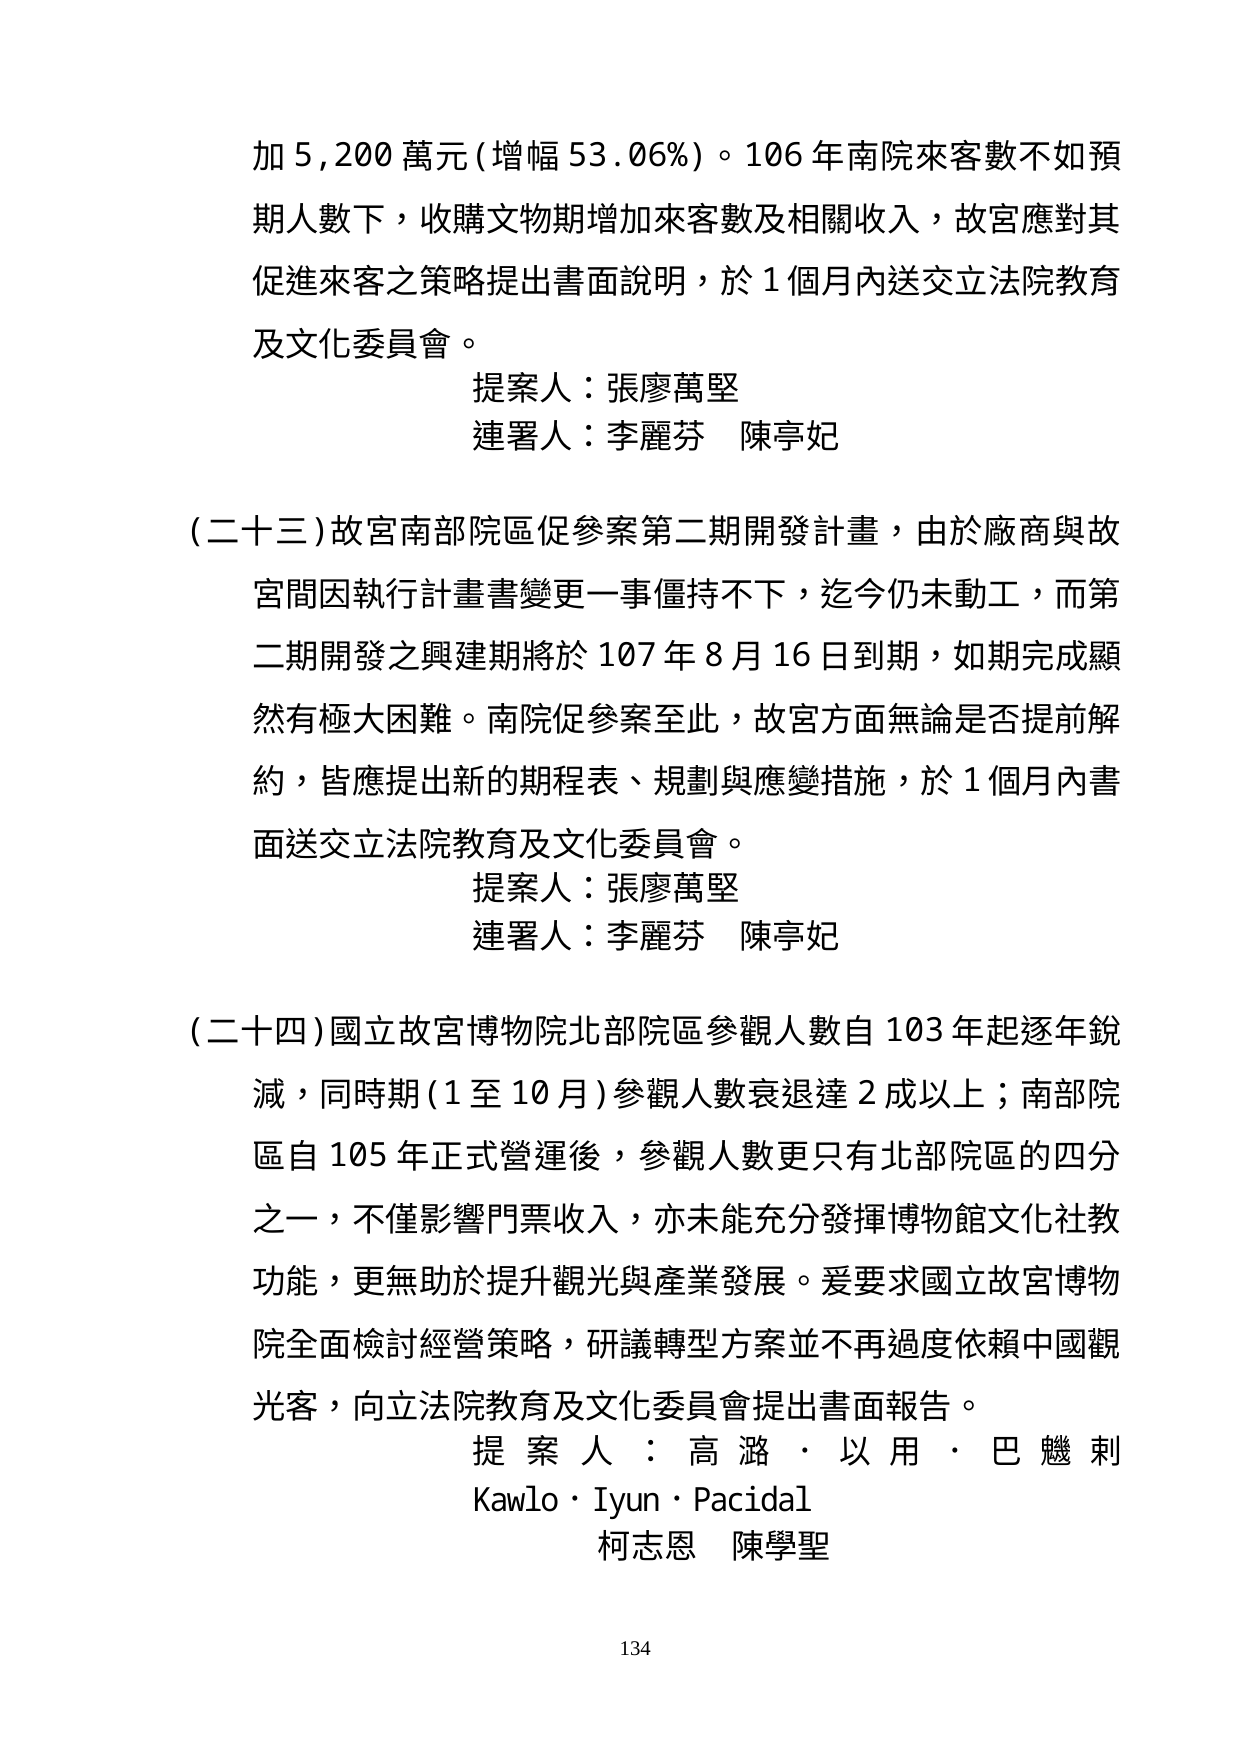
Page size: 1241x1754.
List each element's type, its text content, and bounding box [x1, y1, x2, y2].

text 連署人：李麗芬 陳亭妃 [473, 910, 1122, 958]
text (二十四)國立故宮博物院北部院區參觀人數自103年起逐年銳減，同時期(1至10月)參觀人數衰退達2成以上；南部院區自105年正式營運後，參觀人數更只有北部院區的四分之一，不僅影響門票收入，亦未能充分發揮博物館文化社教功能，更無助於提升觀光與產業發展。爰要求國立故宮博物院全面檢討經營策略，研議轉型方案並不再過度依賴中國觀光客，向立法院教育及文化委員會提出書面報告。 [185, 987, 1122, 1425]
text 提案人：張廖萬堅 [473, 862, 1122, 910]
text 提案人：張廖萬堅 [473, 362, 1122, 410]
text 柯志恩 陳學聖 [598, 1521, 1122, 1568]
text 加5,200萬元(增幅53.06%)。106年南院來客數不如預期人數下，收購文物期增加來客數及相關收入，故宮應對其促進來客之策略提出書面說明，於1個月內送交立法院教育及文化委員會。 [185, 112, 1122, 362]
text 連署人：李麗芬 陳亭妃 [473, 410, 1122, 458]
text (二十三)故宮南部院區促參案第二期開發計畫，由於廠商與故宮間因執行計畫書變更一事僵持不下，迄今仍未動工，而第二期開發之興建期將於107年8月16日到期，如期完成顯然有極大困難。南院促參案至此，故宮方面無論是否提前解約，皆應提出新的期程表、規劃與應變措施，於1個月內書面送交立法院教育及文化委員會。 [185, 487, 1122, 862]
text 提案人：高潞．以用．巴魕剌 Kawlo．Iyun．Pacidal [473, 1425, 1122, 1521]
